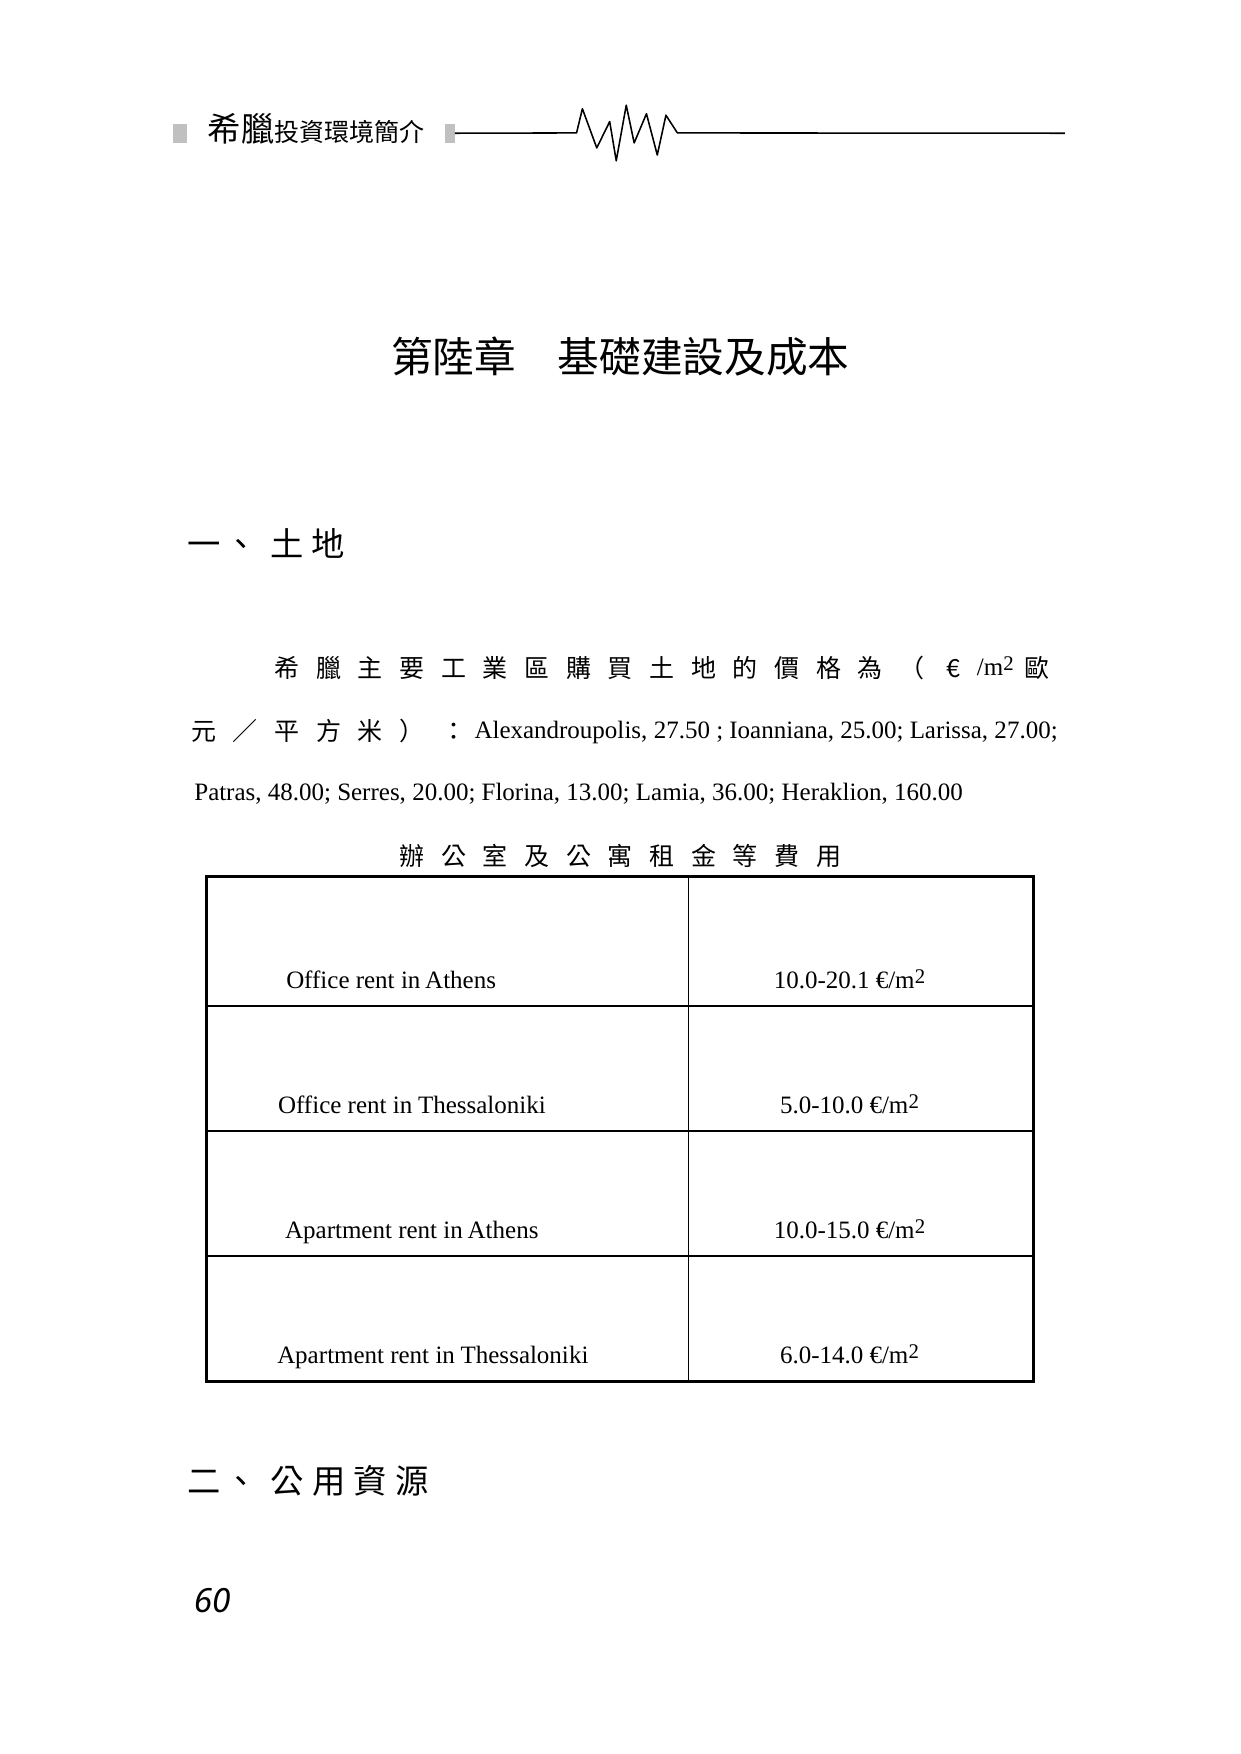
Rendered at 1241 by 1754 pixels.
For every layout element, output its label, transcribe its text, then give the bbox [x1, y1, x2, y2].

text 希臘主要工業區購買土地的價格為（€/m2歐元／平方米）：Alexandroupolis, 27.50 ; Ioanniana, 25.00; Larissa, 27.00; Patras, 48.00; Serres, 20.00; Florina, 13.00; Lamia, 36.00; Heraklion, 160.00 [183, 625, 1058, 813]
table_cell 5.0-10.0 €/m2 [689, 1007, 1032, 1130]
table_cell 6.0-14.0 €/m2 [689, 1257, 1032, 1380]
text 辦公室及公寓租金等費用 [183, 813, 1058, 875]
table_cell 10.0-15.0 €/m2 [689, 1132, 1032, 1255]
table_cell Office rent in Thessaloniki [208, 1007, 688, 1130]
table_header Office rent in Athens [208, 878, 688, 1005]
text 二、公用資源 [183, 1438, 1058, 1500]
table_cell Apartment rent in Athens [208, 1132, 688, 1255]
text 第陸章 基礎建設及成本 [183, 313, 1058, 375]
table_cell Apartment rent in Thessaloniki [208, 1257, 688, 1380]
text 一、土地 [183, 500, 1058, 563]
table_header 10.0-20.1 €/m2 [689, 878, 1032, 1005]
